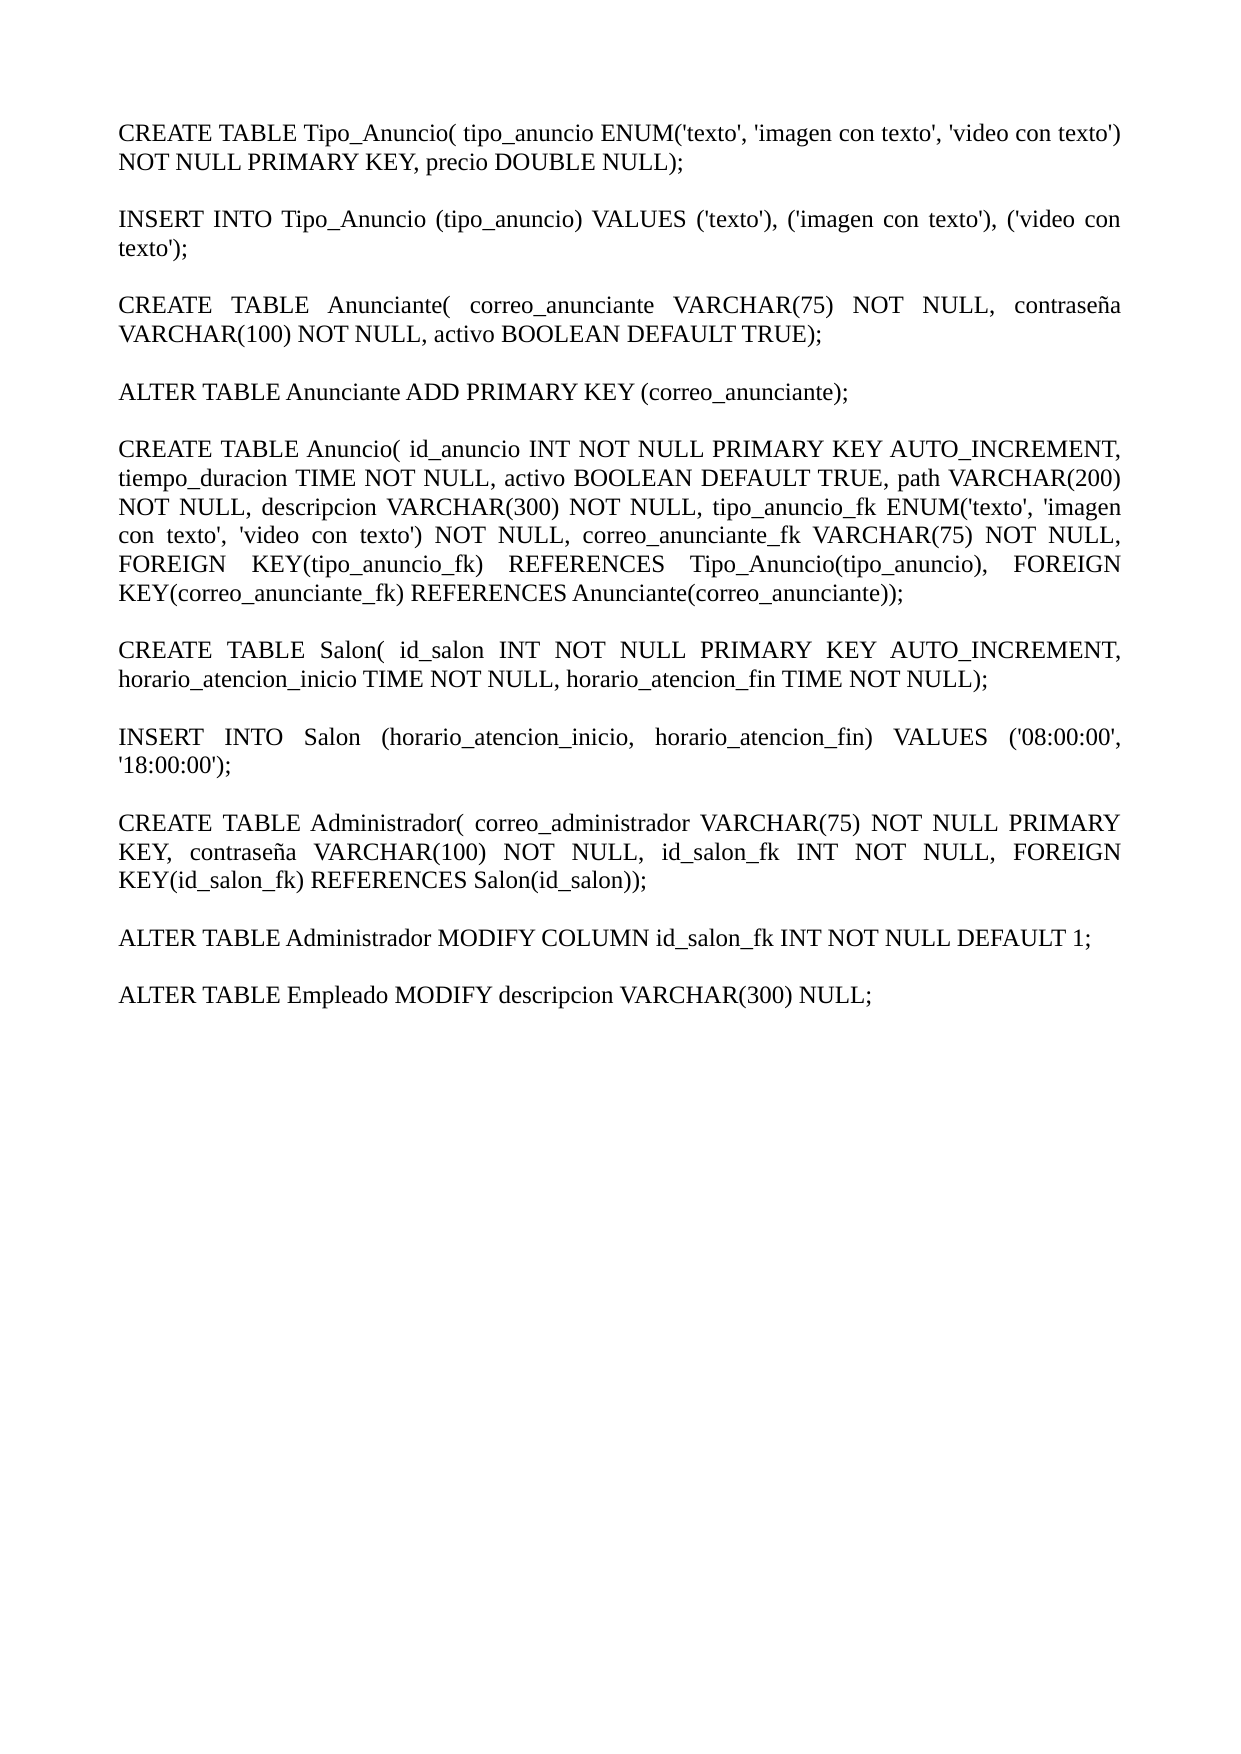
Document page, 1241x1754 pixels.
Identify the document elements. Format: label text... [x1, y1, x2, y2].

text ALTER TABLE Empleado MODIFY descripcion VARCHAR(300) NULL; [118, 981, 1122, 1009]
text CREATE TABLE Anunciante( correo_anunciante VARCHAR(75) NOT NULL, contraseña VARCHAR(100) NOT NULL, activo BOOLEAN DEFAULT TRUE); [118, 291, 1122, 348]
text ALTER TABLE Anunciante ADD PRIMARY KEY (correo_anunciante); [118, 377, 1122, 406]
text CREATE TABLE Salon( id_salon INT NOT NULL PRIMARY KEY AUTO_INCREMENT, horario_atencion_inicio TIME NOT NULL, horario_atencion_fin TIME NOT NULL); [118, 636, 1122, 693]
text INSERT INTO Salon (horario_atencion_inicio, horario_atencion_fin) VALUES ('08:00:00', '18:00:00'); [118, 722, 1122, 779]
text CREATE TABLE Anuncio( id_anuncio INT NOT NULL PRIMARY KEY AUTO_INCREMENT, tiempo_duracion TIME NOT NULL, activo BOOLEAN DEFAULT TRUE, path VARCHAR(200) NOT NULL, descripcion VARCHAR(300) NOT NULL, tipo_anuncio_fk ENUM('texto', 'imagen con texto', 'video con texto') NOT NULL, correo_anunciante_fk VARCHAR(75) NOT NULL, FOREIGN KEY(tipo_anuncio_fk) REFERENCES Tipo_Anuncio(tipo_anuncio), FOREIGN KEY(correo_anunciante_fk) REFERENCES Anunciante(correo_anunciante)); [118, 434, 1122, 607]
text CREATE TABLE Tipo_Anuncio( tipo_anuncio ENUM('texto', 'imagen con texto', 'video con texto') NOT NULL PRIMARY KEY, precio DOUBLE NULL); [118, 118, 1122, 176]
text INSERT INTO Tipo_Anuncio (tipo_anuncio) VALUES ('texto'), ('imagen con texto'), ('video con texto'); [118, 204, 1122, 262]
text ALTER TABLE Administrador MODIFY COLUMN id_salon_fk INT NOT NULL DEFAULT 1; [118, 923, 1122, 952]
text CREATE TABLE Administrador( correo_administrador VARCHAR(75) NOT NULL PRIMARY KEY, contraseña VARCHAR(100) NOT NULL, id_salon_fk INT NOT NULL, FOREIGN KEY(id_salon_fk) REFERENCES Salon(id_salon)); [118, 808, 1122, 894]
